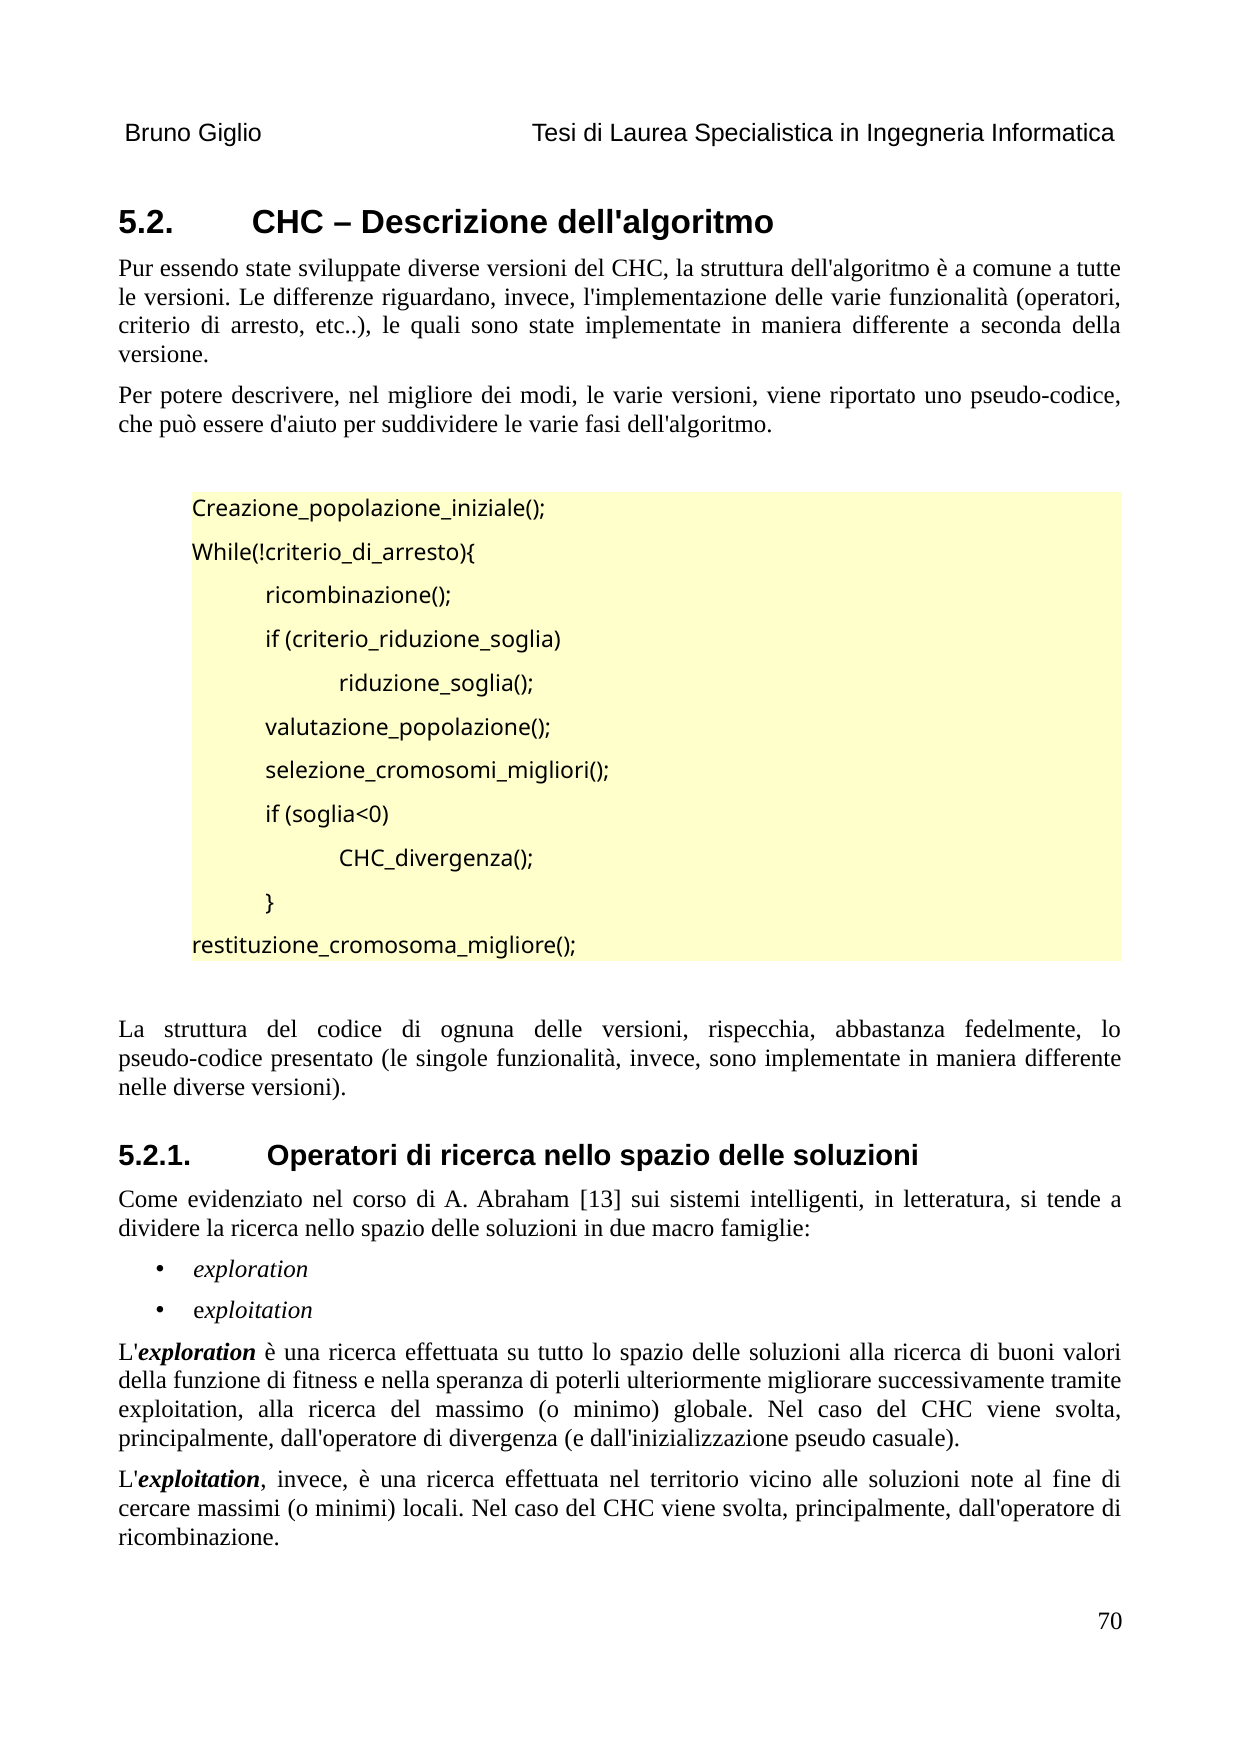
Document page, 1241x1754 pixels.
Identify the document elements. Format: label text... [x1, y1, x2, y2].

text riduzione_soglia(); [192, 667, 1122, 698]
text ricombinazione(); [192, 579, 1122, 611]
subtitle Operatori di ricerca nello spazio delle soluzioni [118, 1138, 1122, 1172]
text } [192, 886, 1122, 917]
list exploitation [156, 1295, 1122, 1324]
text Per potere descrivere, nel migliore dei modi, le varie versioni, viene riportato uno pseudo-codice, che può essere d'aiuto per suddividere le varie fasi dell'algoritmo. [118, 381, 1122, 438]
text valutazione_popolazione(); [192, 711, 1122, 742]
subtitle CHC – Descrizione dell'algoritmo [118, 202, 1122, 241]
text While(!criterio_di_arresto){ [192, 536, 1122, 567]
text CHC_divergenza(); [192, 842, 1122, 873]
text La struttura del codice di ognuna delle versioni, rispecchia, abbastanza fedelmente, lo pseudo-codice presentato (le singole funzionalità, invece, sono implementate in maniera differente nelle diverse versioni). [118, 1014, 1122, 1101]
text restituzione_cromosoma_migliore(); [192, 929, 1122, 961]
text Creazione_popolazione_iniziale(); [192, 492, 1122, 523]
text if (soglia<0) [192, 798, 1122, 829]
list exploration [156, 1254, 1122, 1283]
text L'exploitation, invece, è una ricerca effettuata nel territorio vicino alle soluzioni note al fine di cercare massimi (o minimi) locali. Nel caso del CHC viene svolta, principalmente, dall'operatore di ricombinazione. [118, 1464, 1122, 1550]
text selezione_cromosomi_migliori(); [192, 754, 1122, 786]
text if (criterio_riduzione_soglia) [192, 623, 1122, 654]
text Come evidenziato nel corso di A. Abraham [13] sui sistemi intelligenti, in letteratura, si tende a dividere la ricerca nello spazio delle soluzioni in due macro famiglie: [118, 1184, 1122, 1242]
text L'exploration è una ricerca effettuata su tutto lo spazio delle soluzioni alla ricerca di buoni valori della funzione di fitness e nella speranza di poterli ulteriormente migliorare successivamente tramite exploitation, alla ricerca del massimo (o minimo) globale. Nel caso del CHC viene svolta, principalmente, dall'operatore di divergenza (e dall'inizializzazione pseudo casuale). [118, 1337, 1122, 1452]
text Pur essendo state sviluppate diverse versioni del CHC, la struttura dell'algoritmo è a comune a tutte le versioni. Le differenze riguardano, invece, l'implementazione delle varie funzionalità (operatori, criterio di arresto, etc..), le quali sono state implementate in maniera differente a seconda della versione. [118, 253, 1122, 368]
